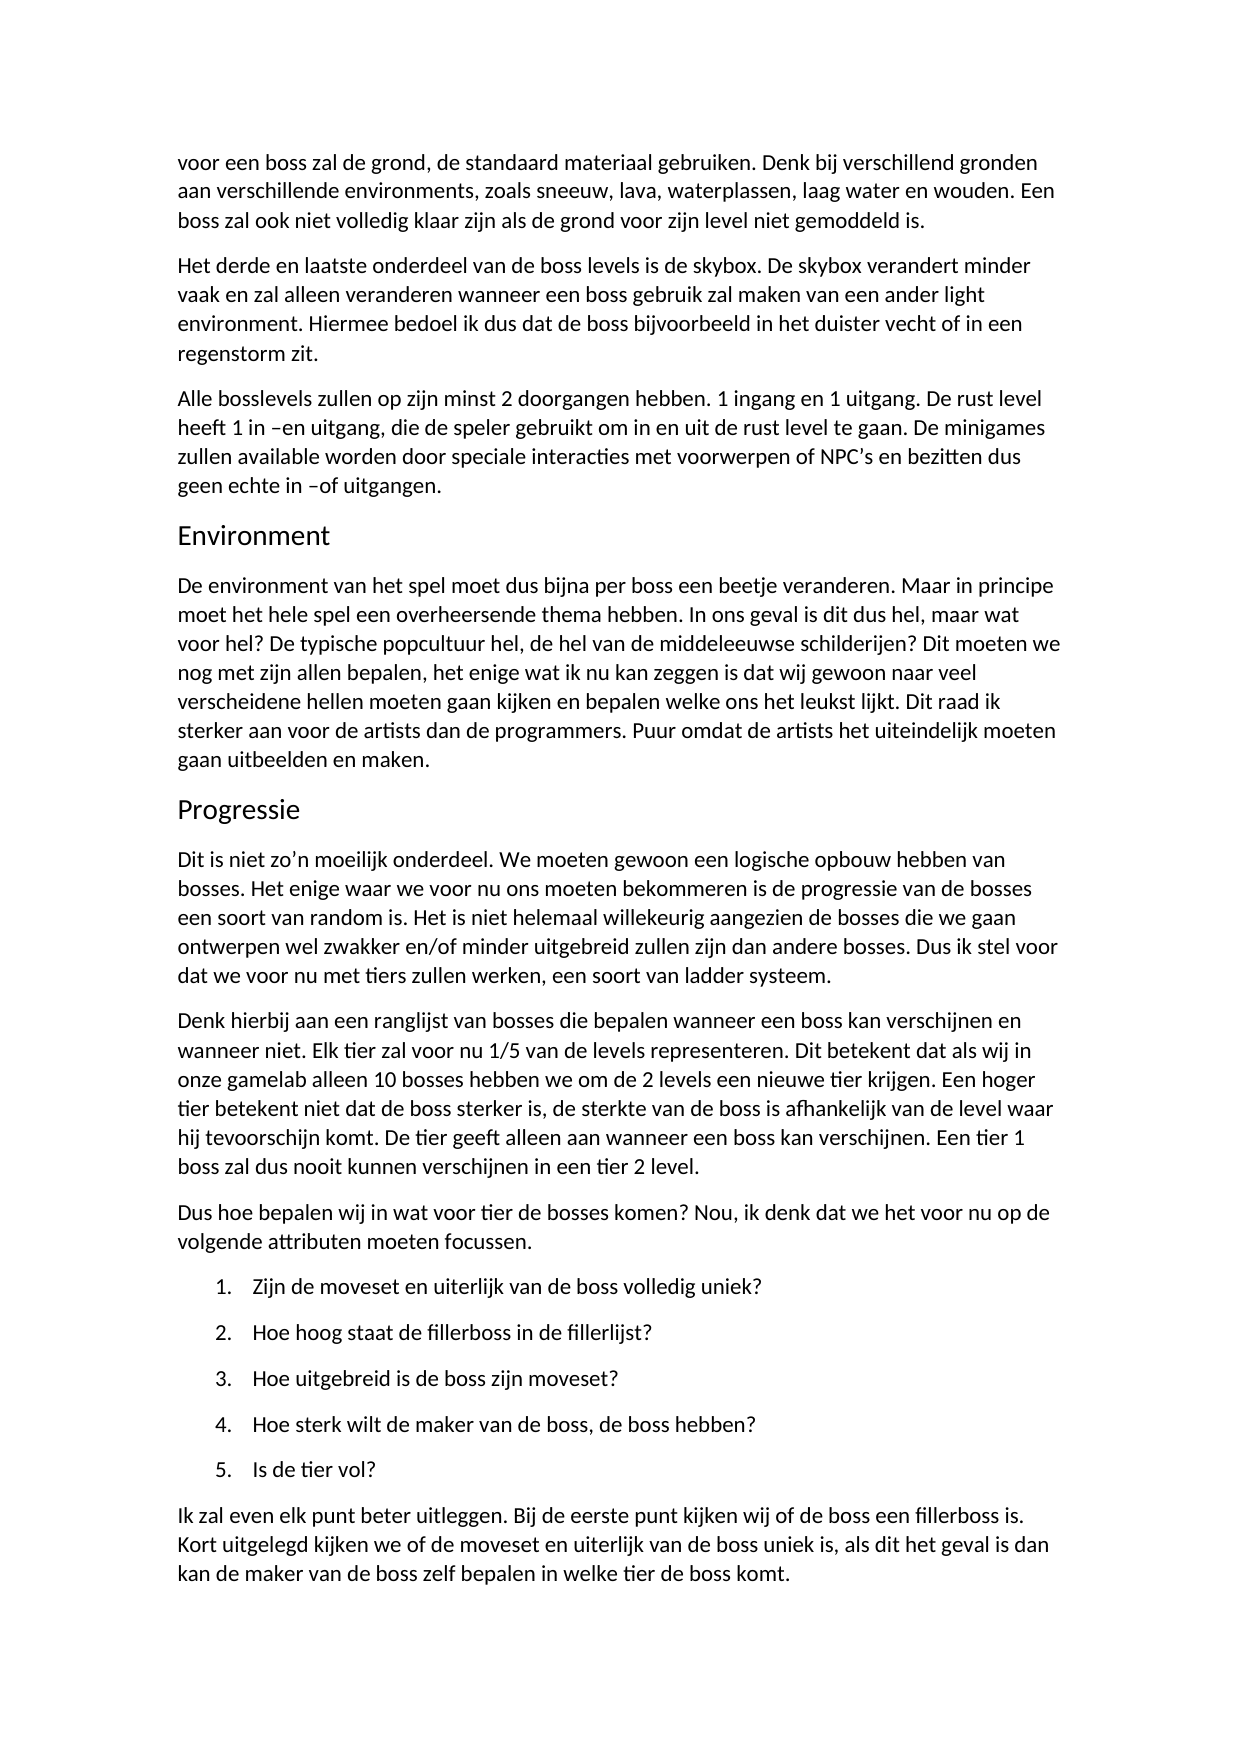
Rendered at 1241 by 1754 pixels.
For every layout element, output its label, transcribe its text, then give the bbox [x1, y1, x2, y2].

text Progressie [177, 791, 1063, 827]
list Hoe uitgebreid is de boss zijn moveset? [215, 1364, 1063, 1392]
list Hoe sterk wilt de maker van de boss, de boss hebben? [215, 1410, 1063, 1438]
text voor een boss zal de grond, de standaard materiaal gebruiken. Denk bij verschillend gronden aan verschillende environments, zoals sneeuw, lava, waterplassen, laag water en wouden. Een boss zal ook niet volledig klaar zijn als de grond voor zijn level niet gemoddeld is. [177, 148, 1063, 234]
text Alle bosslevels zullen op zijn minst 2 doorgangen hebben. 1 ingang en 1 uitgang. De rust level heeft 1 in –en uitgang, die de speler gebruikt om in en uit de rust level te gaan. De minigames zullen available worden door speciale interacties met voorwerpen of NPC’s en bezitten dus geen echte in –of uitgangen. [177, 384, 1063, 499]
text Dus hoe bepalen wij in wat voor tier de bosses komen? Nou, ik denk dat we het voor nu op de volgende attributen moeten focussen. [177, 1198, 1063, 1255]
text Environment [177, 517, 1063, 553]
text Dit is niet zo’n moeilijk onderdeel. We moeten gewoon een logische opbouw hebben van bosses. Het enige waar we voor nu ons moeten bekommeren is de progressie van de bosses een soort van random is. Het is niet helemaal willekeurig aangezien de bosses die we gaan ontwerpen wel zwakker en/of minder uitgebreid zullen zijn dan andere bosses. Dus ik stel voor dat we voor nu met tiers zullen werken, een soort van ladder systeem. [177, 845, 1063, 989]
text Denk hierbij aan een ranglijst van bosses die bepalen wanneer een boss kan verschijnen en wanneer niet. Elk tier zal voor nu 1/5 van de levels representeren. Dit betekent dat als wij in onze gamelab alleen 10 bosses hebben we om de 2 levels een nieuwe tier krijgen. Een hoger tier betekent niet dat de boss sterker is, de sterkte van de boss is afhankelijk van de level waar hij tevoorschijn komt. De tier geeft alleen aan wanneer een boss kan verschijnen. Een tier 1 boss zal dus nooit kunnen verschijnen in een tier 2 level. [177, 1007, 1063, 1180]
text Ik zal even elk punt beter uitleggen. Bij de eerste punt kijken wij of de boss een fillerboss is. Kort uitgelegd kijken we of de moveset en uiterlijk van de boss uniek is, als dit het geval is dan kan de maker van de boss zelf bepalen in welke tier de boss komt. [177, 1501, 1063, 1587]
list Zijn de moveset en uiterlijk van de boss volledig uniek? [215, 1272, 1063, 1301]
list Is de tier vol? [215, 1455, 1063, 1483]
text Het derde en laatste onderdeel van de boss levels is de skybox. De skybox verandert minder vaak en zal alleen veranderen wanneer een boss gebruik zal maken van een ander light environment. Hiermee bedoel ik dus dat de boss bijvoorbeeld in het duister vecht of in een regenstorm zit. [177, 251, 1063, 367]
list Hoe hoog staat de fillerboss in de fillerlijst? [215, 1318, 1063, 1346]
text De environment van het spel moet dus bijna per boss een beetje veranderen. Maar in principe moet het hele spel een overheersende thema hebben. In ons geval is dit dus hel, maar wat voor hel? De typische popcultuur hel, de hel van de middeleeuwse schilderijen? Dit moeten we nog met zijn allen bepalen, het enige wat ik nu kan zeggen is dat wij gewoon naar veel verscheidene hellen moeten gaan kijken en bepalen welke ons het leukst lijkt. Dit raad ik sterker aan voor de artists dan de programmers. Puur omdat de artists het uiteindelijk moeten gaan uitbeelden en maken. [177, 571, 1063, 773]
